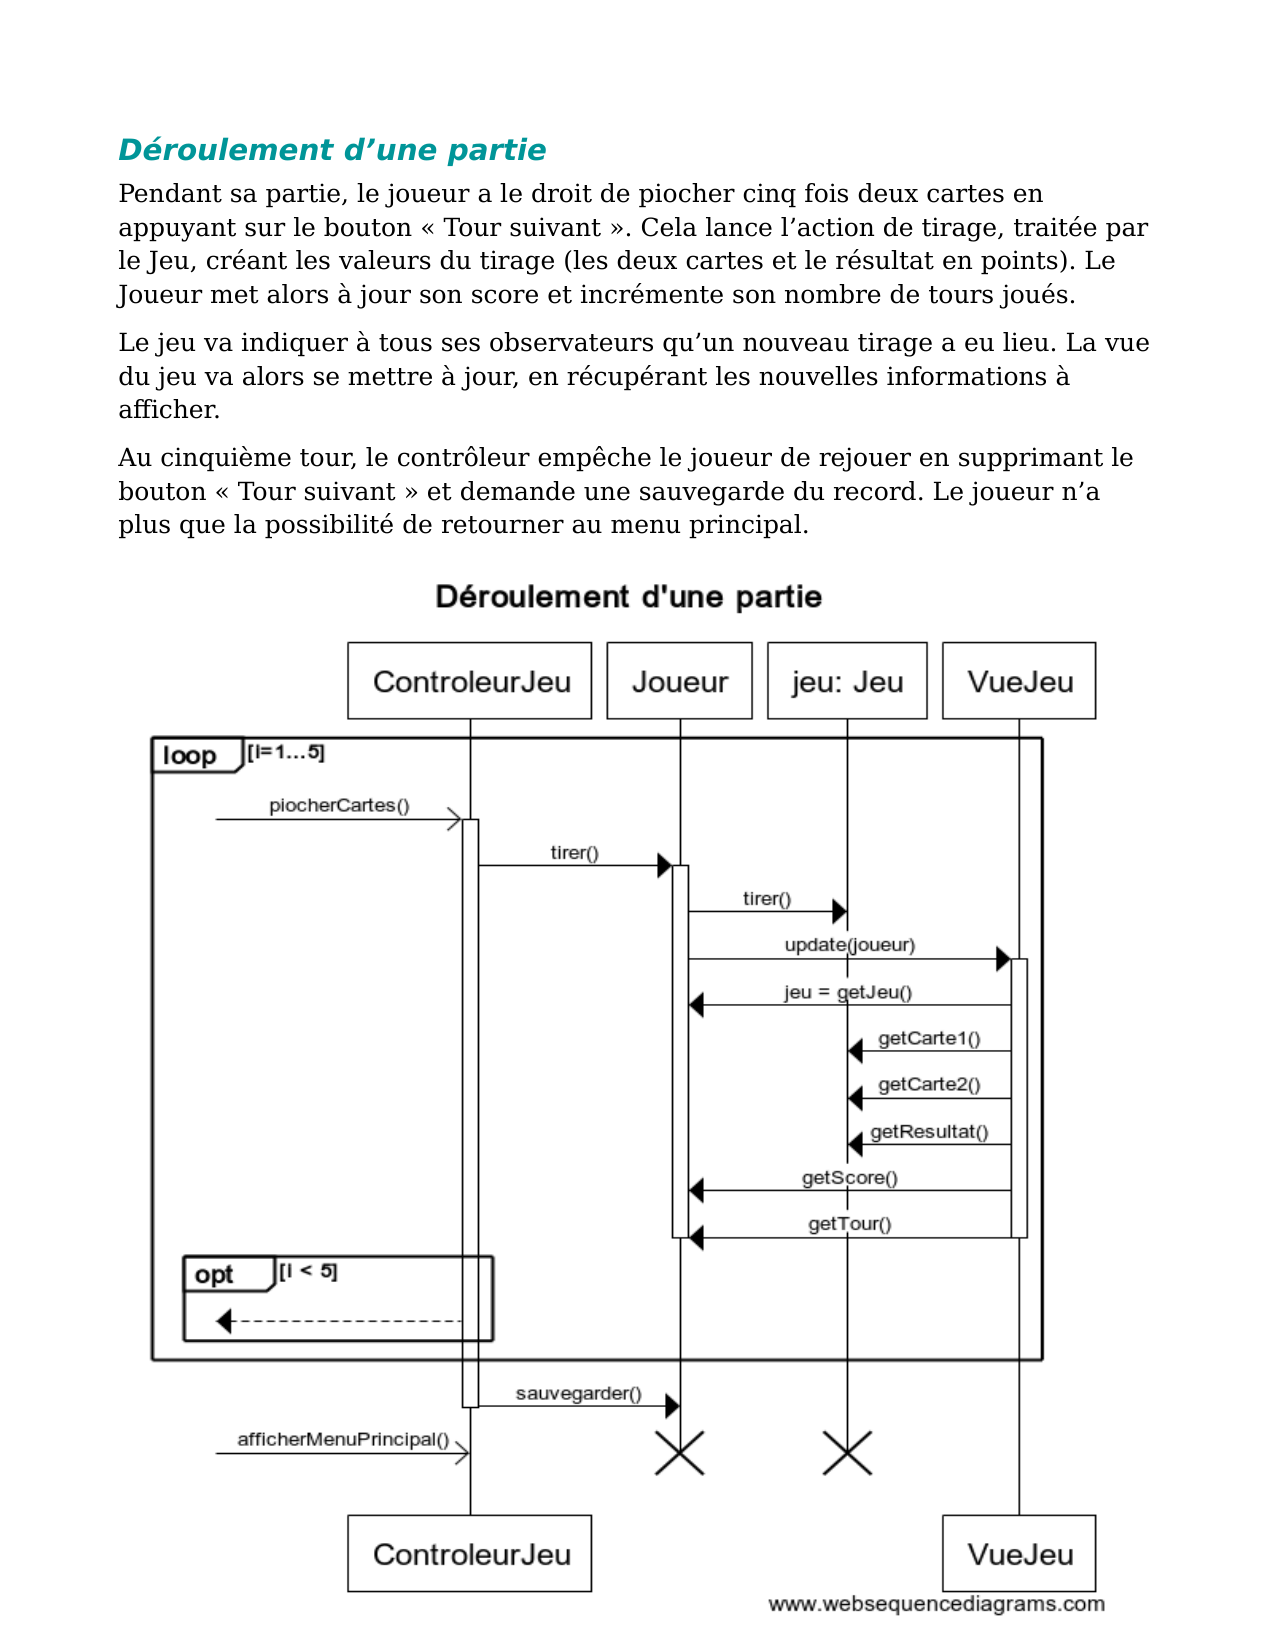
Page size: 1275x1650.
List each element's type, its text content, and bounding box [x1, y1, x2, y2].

subtitle Déroulement d’une partie [118, 133, 1157, 167]
picture [136, 563, 1119, 1627]
text Au cinquième tour, le contrôleur empêche le joueur de rejouer en supprimant le bouton « Tour suivant » et demande une sauvegarde du record. Le joueur n’a plus que la possibilité de retourner au menu principal. [118, 443, 1157, 539]
text Le jeu va indiquer à tous ses observateurs qu’un nouveau tirage a eu lieu. La vue du jeu va alors se mettre à jour, en récupérant les nouvelles informations à afficher. [118, 328, 1157, 424]
text Pendant sa partie, le joueur a le droit de piocher cinq fois deux cartes en appuyant sur le bouton « Tour suivant ». Cela lance l’action de tirage, traitée par le Jeu, créant les valeurs du tirage (les deux cartes et le résultat en points). Le Joueur met alors à jour son score et incrémente son nombre de tours joués. [118, 179, 1157, 309]
